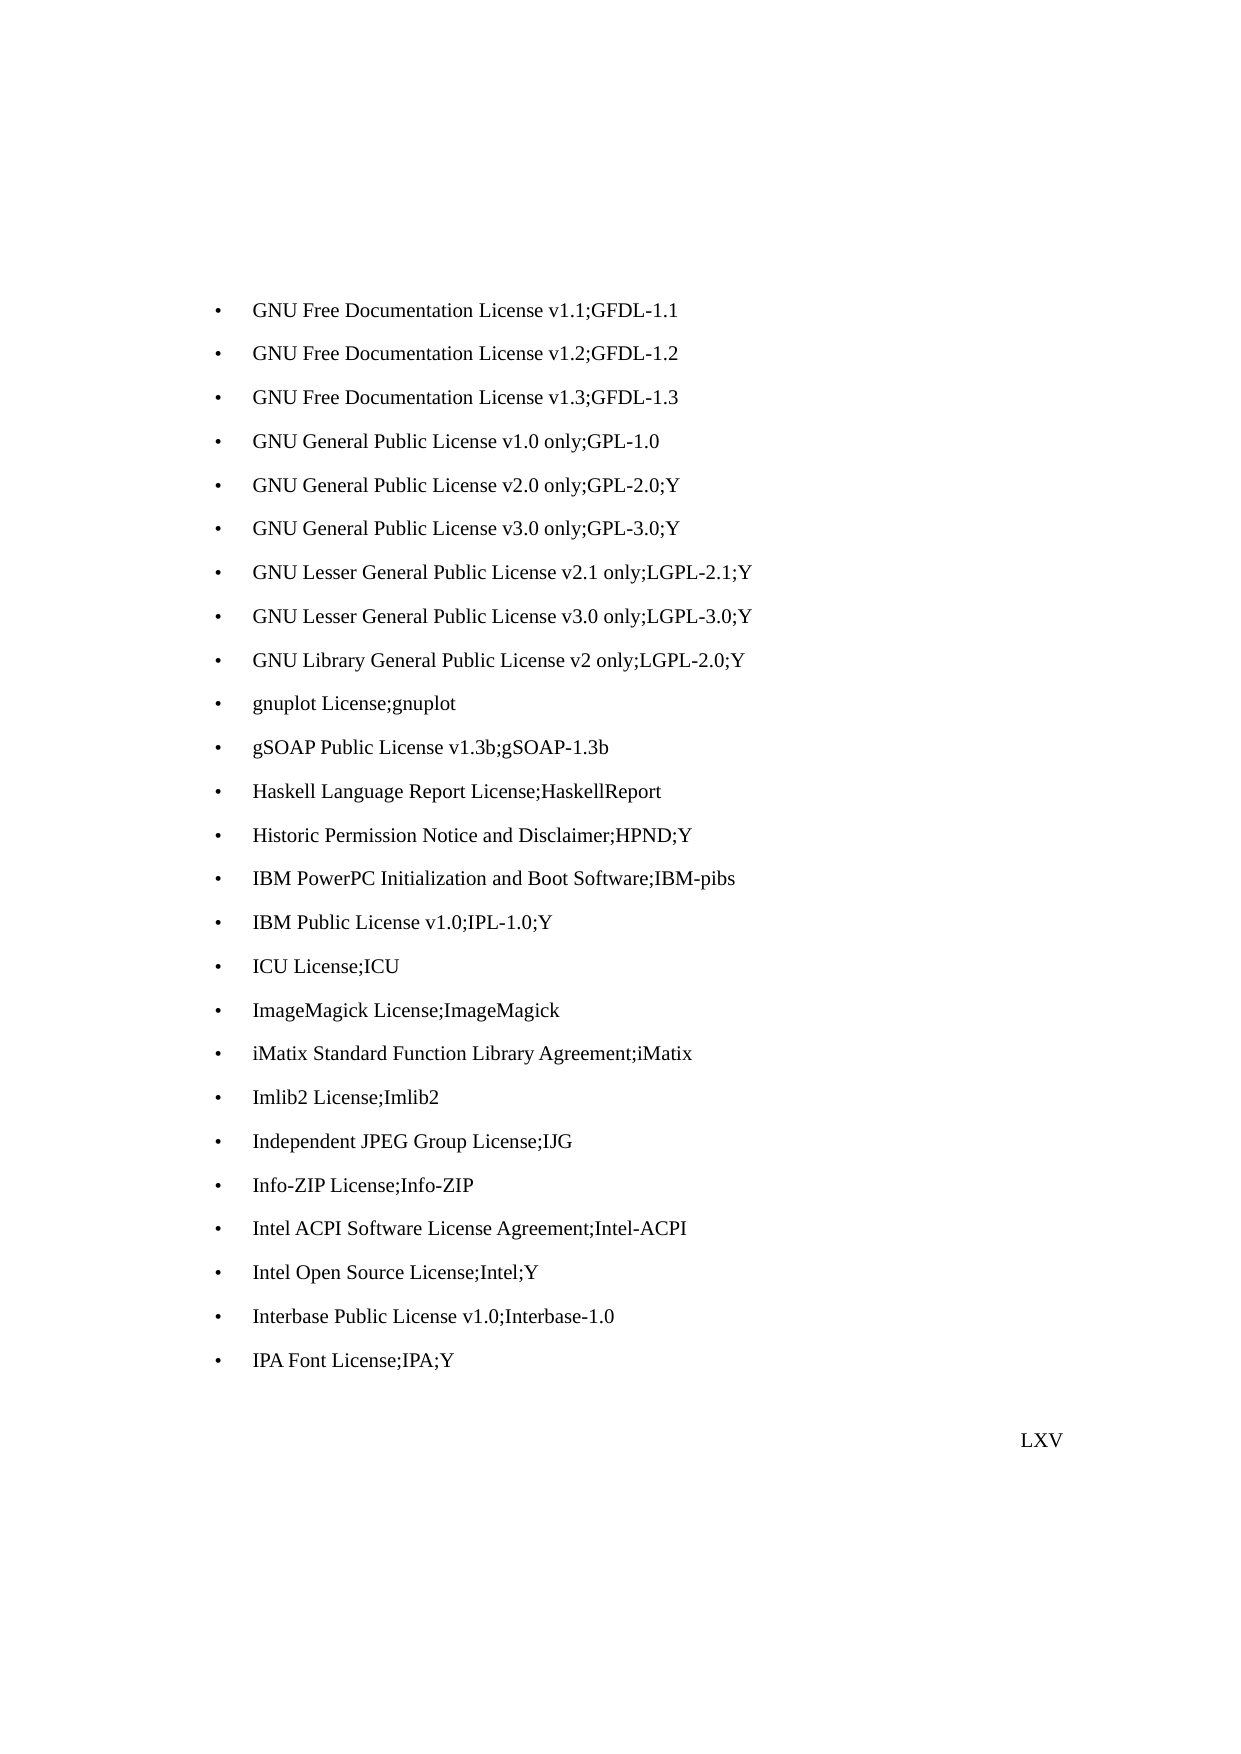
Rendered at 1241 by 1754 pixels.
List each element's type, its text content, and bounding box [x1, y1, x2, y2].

list iMatix Standard Function Library Agreement;iMatix [215, 1039, 1063, 1066]
list Independent JPEG Group License;IJG [215, 1127, 1063, 1154]
list GNU Library General Public License v2 only;LGPL-2.0;Y [215, 645, 1063, 672]
list Interbase Public License v1.0;Interbase-1.0 [215, 1302, 1063, 1329]
list IPA Font License;IPA;Y [215, 1345, 1063, 1372]
list Imlib2 License;Imlib2 [215, 1083, 1063, 1110]
list IBM Public License v1.0;IPL-1.0;Y [215, 908, 1063, 935]
list IBM PowerPC Initialization and Boot Software;IBM-pibs [215, 864, 1063, 891]
list Intel ACPI Software License Agreement;Intel-ACPI [215, 1214, 1063, 1241]
list Intel Open Source License;Intel;Y [215, 1258, 1063, 1285]
list Info-ZIP License;Info-ZIP [215, 1170, 1063, 1197]
list GNU Lesser General Public License v2.1 only;LGPL-2.1;Y [215, 558, 1063, 585]
list ImageMagick License;ImageMagick [215, 995, 1063, 1022]
list Historic Permission Notice and Disclaimer;HPND;Y [215, 820, 1063, 847]
list gnuplot License;gnuplot [215, 689, 1063, 716]
list ICU License;ICU [215, 952, 1063, 979]
list Haskell Language Report License;HaskellReport [215, 777, 1063, 804]
list GNU General Public License v1.0 only;GPL-1.0 [215, 427, 1063, 454]
list GNU General Public License v3.0 only;GPL-3.0;Y [215, 514, 1063, 541]
list GNU General Public License v2.0 only;GPL-2.0;Y [215, 470, 1063, 497]
list GNU Free Documentation License v1.3;GFDL-1.3 [215, 383, 1063, 410]
list GNU Lesser General Public License v3.0 only;LGPL-3.0;Y [215, 602, 1063, 629]
list GNU Free Documentation License v1.2;GFDL-1.2 [215, 339, 1063, 366]
list GNU Free Documentation License v1.1;GFDL-1.1 [215, 295, 1063, 322]
list gSOAP Public License v1.3b;gSOAP-1.3b [215, 733, 1063, 760]
